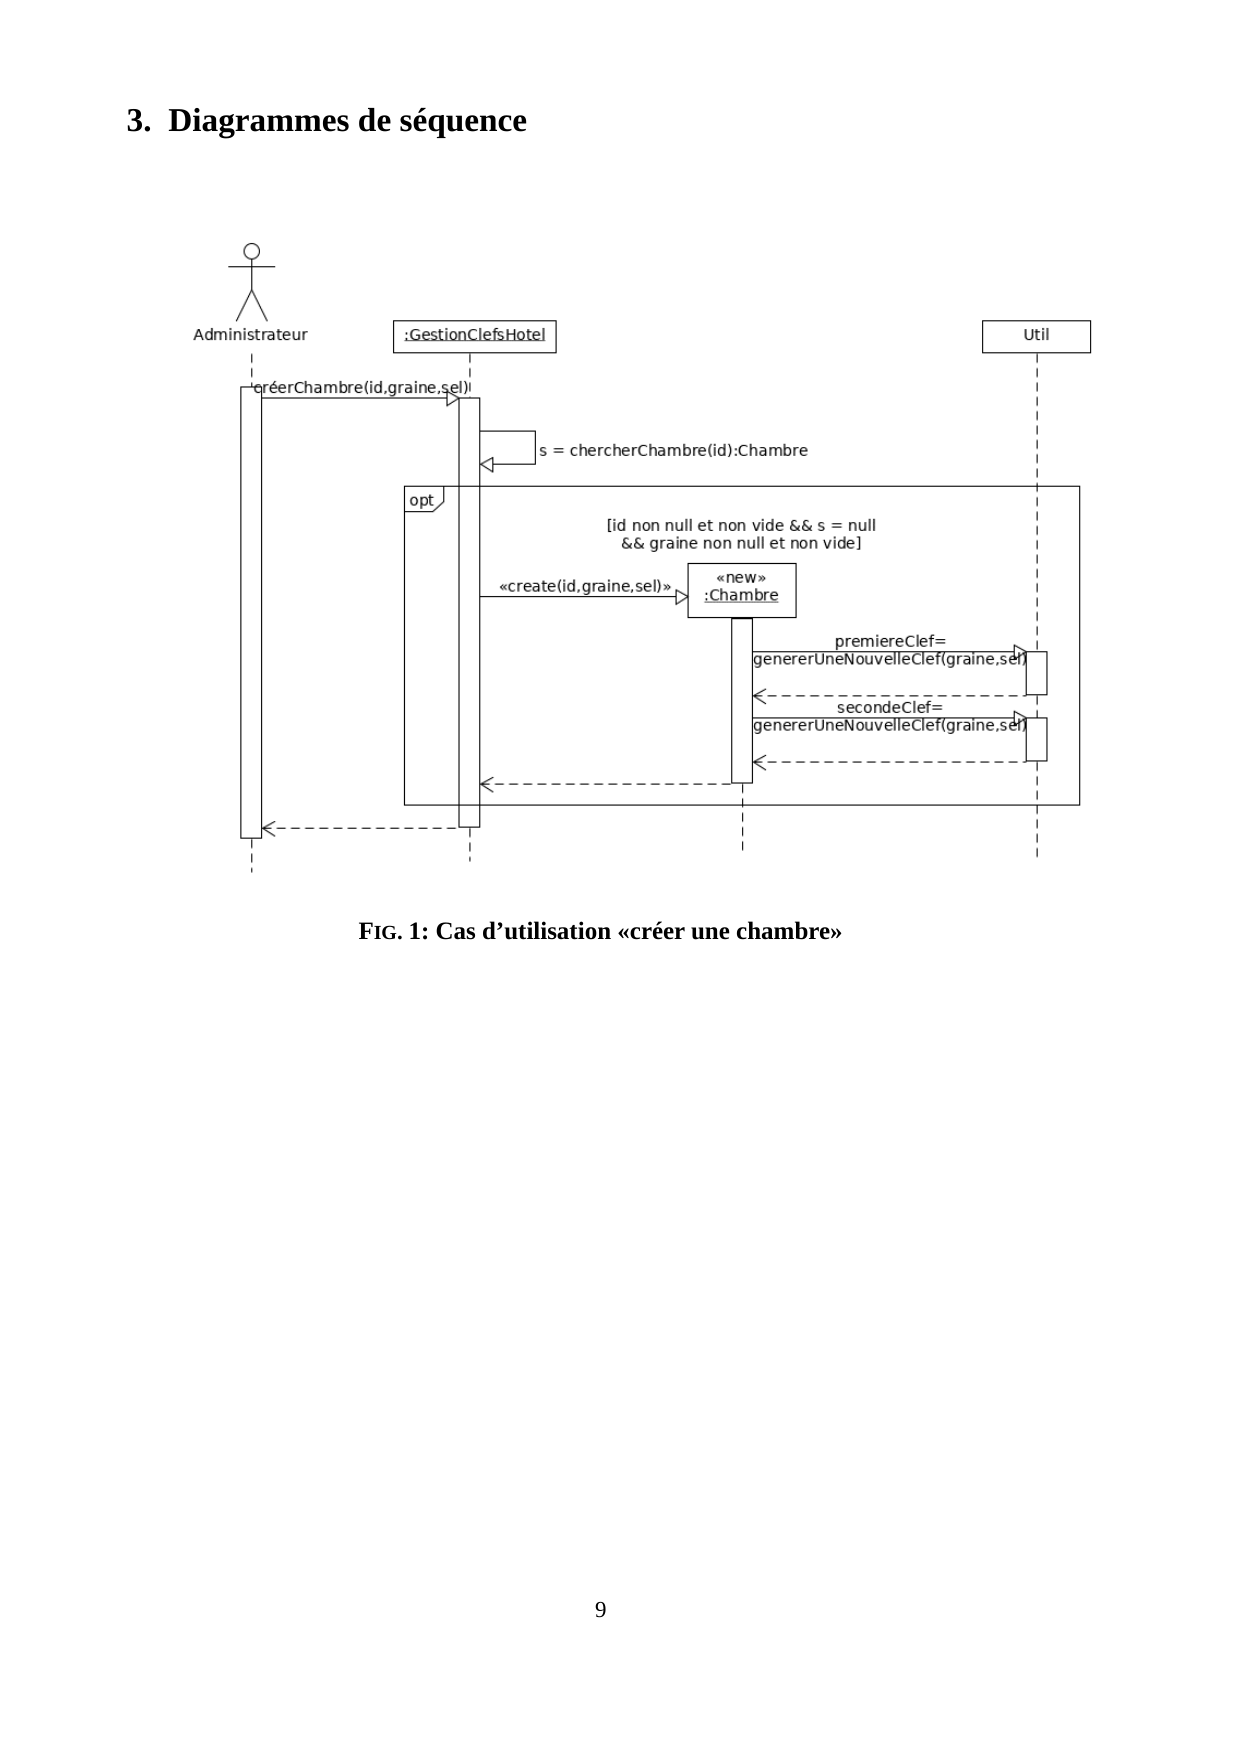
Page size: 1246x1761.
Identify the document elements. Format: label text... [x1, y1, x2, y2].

subtitle 3. Diagrammes de séquence [126, 100, 1075, 138]
picture [164, 221, 1113, 916]
text Fig. 1: Cas d’utilisation «créer une chambre» [126, 916, 1075, 945]
